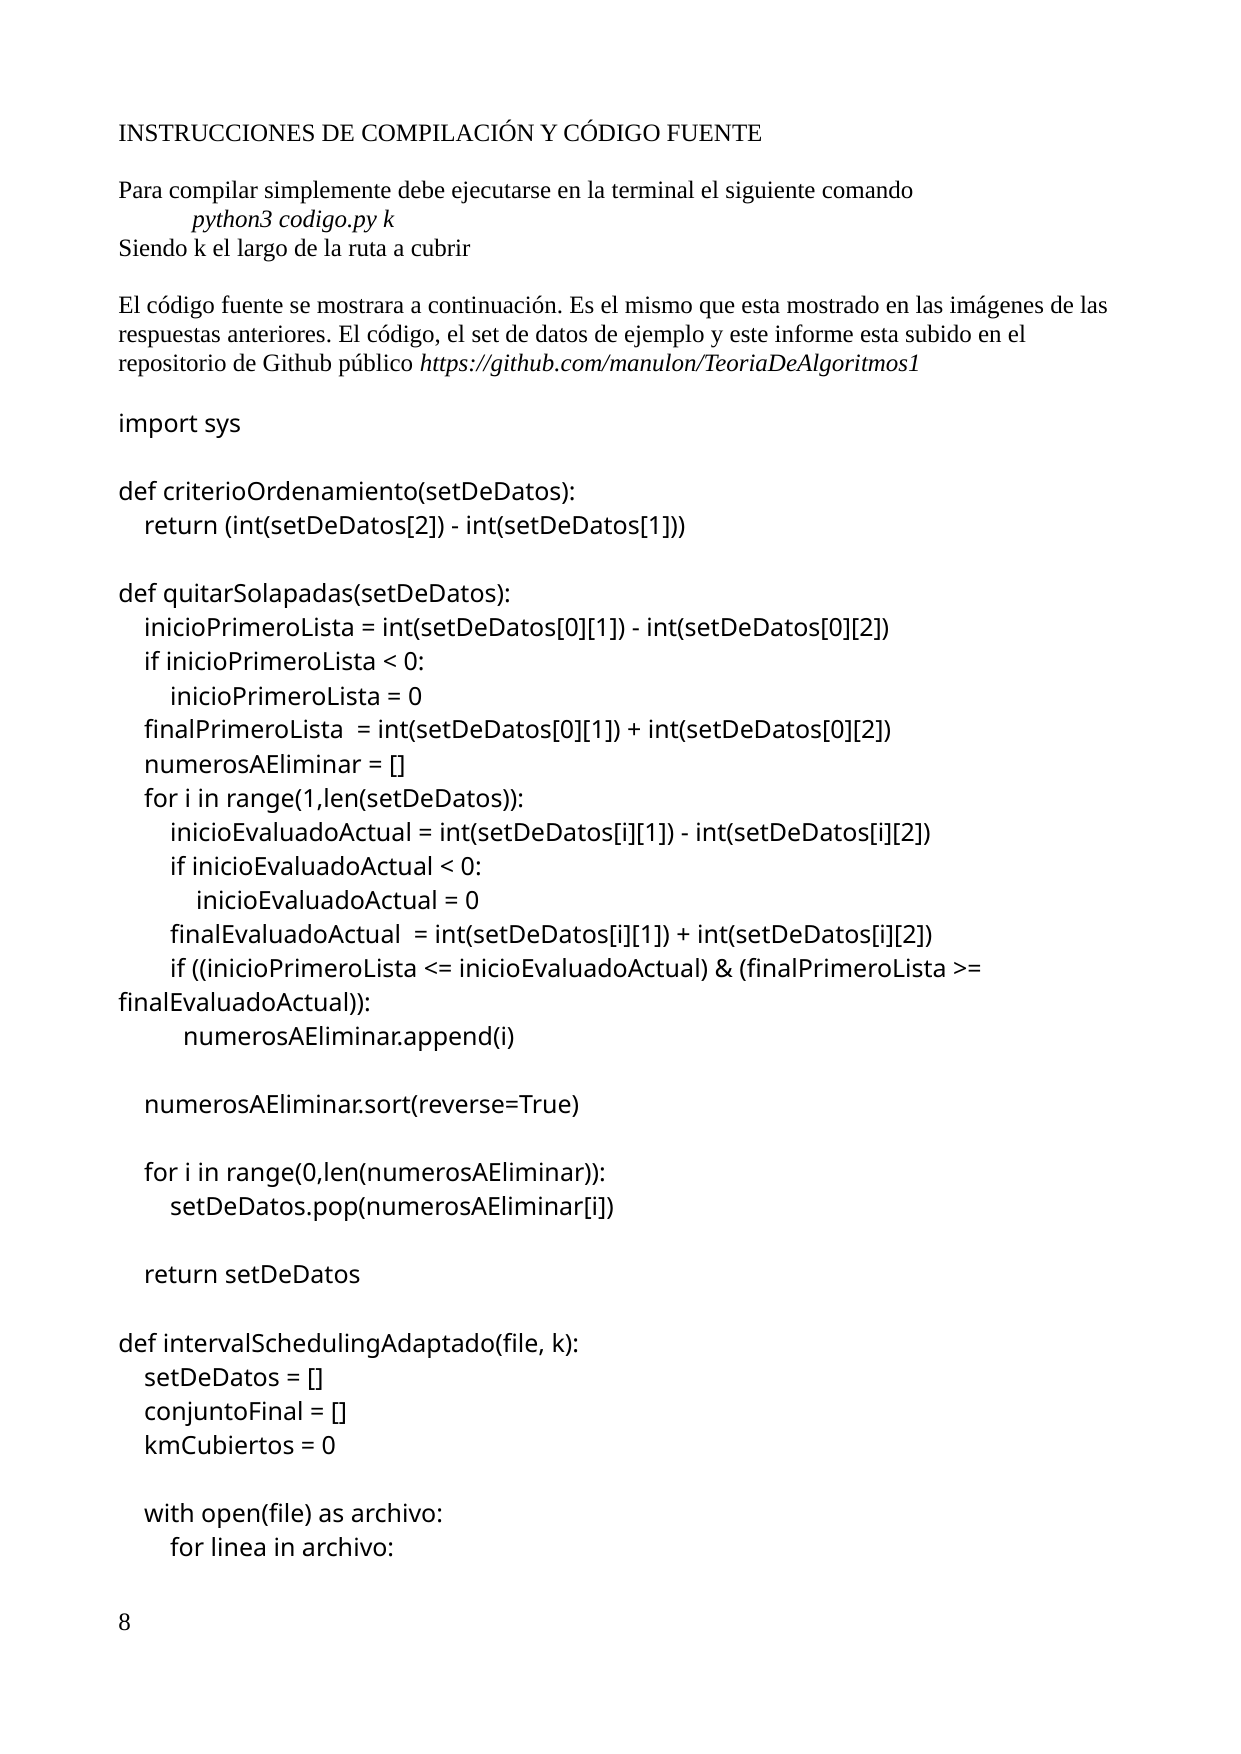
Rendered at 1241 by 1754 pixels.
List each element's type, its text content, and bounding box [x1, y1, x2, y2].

text for linea in archivo: [118, 1530, 1122, 1564]
text return (int(setDeDatos[2]) - int(setDeDatos[1])) [118, 508, 1122, 542]
text for i in range(1,len(setDeDatos)): [118, 780, 1122, 814]
text if inicioPrimeroLista < 0: [118, 644, 1122, 678]
text setDeDatos.pop(numerosAEliminar[i]) [118, 1189, 1122, 1223]
text kmCubiertos = 0 [118, 1427, 1122, 1462]
text inicioPrimeroLista = 0 [118, 678, 1122, 712]
text numerosAEliminar = [] [118, 746, 1122, 780]
text inicioPrimeroLista = int(setDeDatos[0][1]) - int(setDeDatos[0][2]) [118, 610, 1122, 644]
text return setDeDatos [118, 1257, 1122, 1291]
text numerosAEliminar.sort(reverse=True) [118, 1087, 1122, 1121]
text conjuntoFinal = [] [118, 1393, 1122, 1427]
text inicioEvaluadoActual = 0 [118, 882, 1122, 917]
text import sys [118, 406, 1122, 440]
text with open(file) as archivo: [118, 1496, 1122, 1530]
text INSTRUCCIONES DE COMPILACIÓN Y CÓDIGO FUENTE [118, 118, 1122, 147]
text numerosAEliminar.append(i) [118, 1019, 1122, 1053]
text finalEvaluadoActual = int(setDeDatos[i][1]) + int(setDeDatos[i][2]) [118, 917, 1122, 951]
text if inicioEvaluadoActual < 0: [118, 848, 1122, 882]
text def criterioOrdenamiento(setDeDatos): [118, 474, 1122, 508]
text def quitarSolapadas(setDeDatos): [118, 576, 1122, 610]
text for i in range(0,len(numerosAEliminar)): [118, 1155, 1122, 1189]
text finalPrimeroLista = int(setDeDatos[0][1]) + int(setDeDatos[0][2]) [118, 712, 1122, 746]
text if ((inicioPrimeroLista <= inicioEvaluadoActual) & (finalPrimeroLista >= finalEvaluadoActual)): [118, 951, 1122, 1019]
text setDeDatos = [] [118, 1359, 1122, 1393]
text inicioEvaluadoActual = int(setDeDatos[i][1]) - int(setDeDatos[i][2]) [118, 814, 1122, 848]
text def intervalSchedulingAdaptado(file, k): [118, 1325, 1122, 1359]
text Para compilar simplemente debe ejecutarse en la terminal el siguiente comando python3 codigo.py k Siendo k el largo de la ruta a cubrir El código fuente se mostrara a continuación. Es el mismo que esta mostrado en las imágenes de las respuestas anteriores. El código, el set de datos de ejemplo y este informe esta subido en el repositorio de Github público https://github.com/manulon/TeoriaDeAlgoritmos1 [118, 176, 1122, 377]
